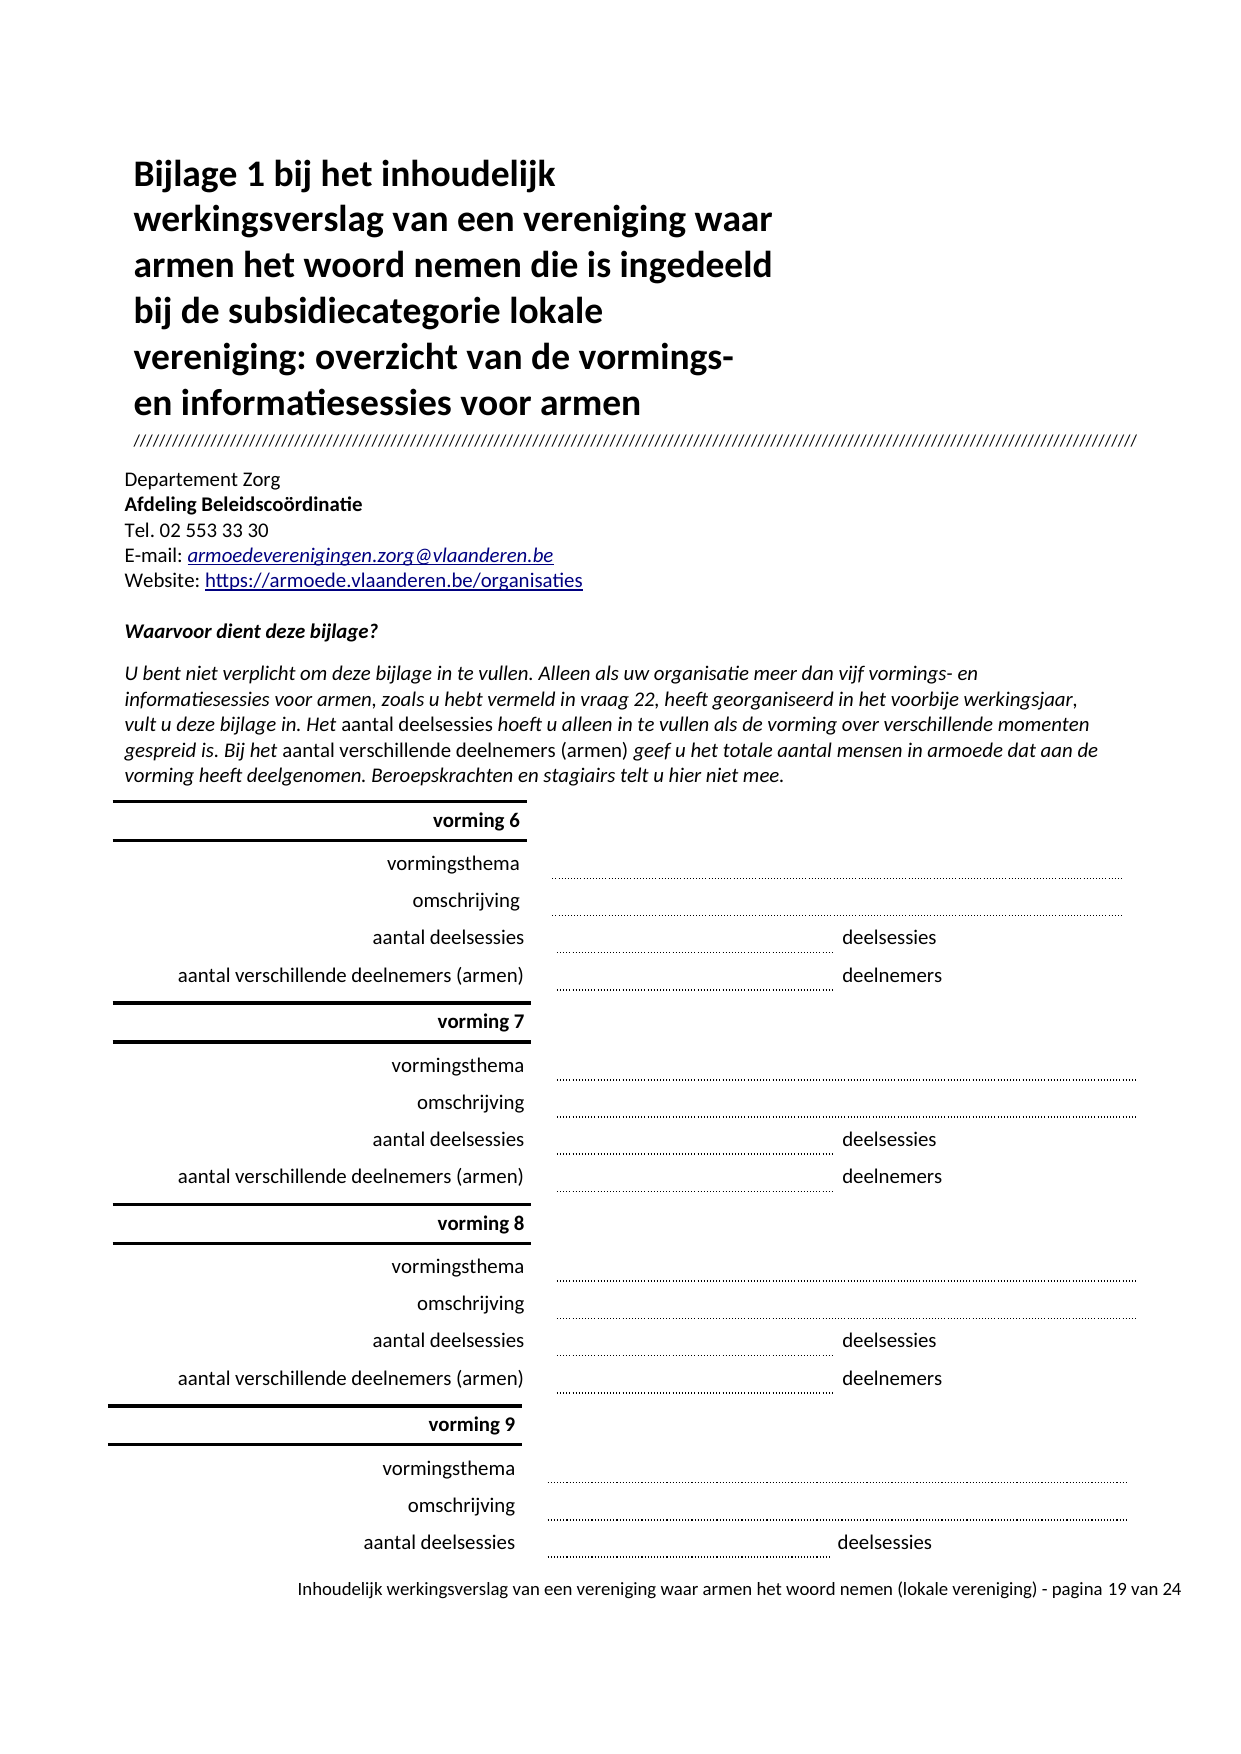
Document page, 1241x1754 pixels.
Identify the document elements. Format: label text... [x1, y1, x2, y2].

table_cell [59, 1482, 108, 1519]
table_cell vormingsthema [113, 1245, 531, 1280]
table_cell [552, 878, 1122, 915]
table_cell [527, 800, 552, 839]
table_cell [59, 1079, 112, 1116]
table_cell [527, 878, 552, 915]
table_cell [59, 1280, 112, 1318]
table_cell aantal verschillende deelnemers (armen) [113, 1153, 531, 1191]
table_cell [522, 1482, 548, 1519]
table_header [1122, 144, 1128, 466]
table_cell [557, 952, 835, 989]
table_cell [59, 1203, 112, 1242]
table_header [59, 144, 65, 466]
table_cell [65, 466, 117, 618]
table_header [1109, 144, 1115, 466]
table_cell Departement Zorg Afdeling Beleidscoördinatie Tel. 02 553 33 30 E-mail: armoedeverenigingen.zorg@vlaanderen.be Website: https://armoede.vlaanderen.be/organisaties [117, 466, 768, 618]
table_cell //////////////////////////////////////////////////////////////////////////////////////////////////////////////////////////////////////////////////////////// [124, 425, 769, 466]
table_cell [1115, 619, 1122, 788]
table_cell [1128, 1191, 1135, 1203]
table_cell [557, 1318, 835, 1355]
table_cell vormingsthema [108, 1446, 522, 1482]
table_cell aantal deelsessies [108, 1519, 522, 1556]
table_cell Waarvoor dient deze bijlage? U bent niet verplicht om deze bijlage in te vullen. Alleen als uw organisatie meer dan vijf vormings- en informatiesessies voor armen, zoals u hebt vermeld in vraag 22, heeft georganiseerd in het voorbije werkingsjaar, vult u deze bijlage in. Het aantal deelsessies hoeft u alleen in te vullen als de vorming over verschillende momenten gespreid is. Bij het aantal verschillende deelnemers (armen) geef u het totale aantal mensen in armoede dat aan de vorming heeft deelgenomen. Beroepskrachten en stagiairs telt u hier niet mee. [117, 619, 1115, 788]
table_cell [531, 1079, 557, 1116]
table_cell [59, 878, 112, 915]
table_cell [522, 1443, 548, 1482]
table_cell [531, 1318, 557, 1355]
table_cell [531, 952, 557, 989]
table_cell [1128, 989, 1135, 1001]
table_cell omschrijving [113, 878, 527, 915]
table_cell [527, 839, 552, 877]
table_cell [557, 1355, 835, 1392]
table_cell vormingsthema [113, 842, 527, 877]
table_cell [59, 619, 65, 788]
table_cell [1128, 839, 1135, 877]
table_cell vorming 7 [113, 1005, 531, 1040]
table_cell [557, 1001, 1135, 1040]
table_cell [1122, 619, 1128, 788]
table_header [65, 144, 117, 466]
table_cell [59, 1191, 1128, 1203]
table_cell [552, 839, 1122, 877]
table_cell [1128, 1443, 1135, 1482]
table_cell [552, 800, 1122, 839]
table_cell [1128, 1482, 1135, 1519]
table_cell [1122, 839, 1128, 877]
table_header [758, 262, 765, 274]
table_cell [1122, 878, 1128, 915]
table_cell [548, 1443, 1128, 1482]
table_cell deelsessies [835, 1318, 1135, 1355]
table_cell [531, 1040, 557, 1079]
table_cell [557, 1040, 1135, 1079]
table_cell [1009, 466, 1109, 618]
table_cell vorming 6 [113, 803, 527, 839]
table_cell aantal deelsessies [113, 915, 531, 952]
table_cell [548, 1482, 1128, 1519]
table_cell deelsessies [830, 1519, 1128, 1556]
table_cell [548, 1519, 830, 1556]
table_cell aantal deelsessies [113, 1318, 531, 1355]
table_cell [1122, 466, 1128, 618]
table_cell [1128, 1404, 1135, 1443]
table_cell [1128, 466, 1135, 618]
table_cell [557, 1153, 835, 1191]
table_cell [1128, 878, 1135, 915]
table_cell [59, 1318, 112, 1355]
table_cell [531, 1116, 557, 1153]
table_cell [1128, 788, 1135, 800]
table_cell [59, 1116, 112, 1153]
table_cell [522, 1519, 548, 1556]
table_cell [59, 1040, 112, 1079]
table_cell omschrijving [113, 1280, 531, 1318]
table_cell [531, 1203, 557, 1242]
table_cell [1128, 619, 1135, 788]
table_header [1128, 144, 1135, 466]
table_cell [59, 1242, 112, 1280]
table_cell [557, 1116, 835, 1153]
table_header [769, 144, 1008, 466]
table_cell [59, 915, 112, 952]
table_cell [548, 1404, 1128, 1443]
table_cell [557, 1203, 1135, 1242]
table_cell deelnemers [835, 952, 1135, 989]
table_cell aantal verschillende deelnemers (armen) [113, 952, 531, 989]
table_cell [1109, 788, 1115, 800]
table_cell deelsessies [835, 915, 1135, 952]
table_cell [59, 952, 112, 989]
table_cell [531, 915, 557, 952]
table_cell [59, 788, 1109, 800]
table_header [1009, 144, 1109, 466]
table_cell vorming 9 [108, 1408, 522, 1443]
table_cell [531, 1355, 557, 1392]
table_cell [59, 1355, 112, 1392]
table_cell [531, 1001, 557, 1040]
table_cell [531, 1280, 557, 1318]
table_cell deelnemers [835, 1355, 1135, 1392]
table_cell [1122, 788, 1128, 800]
table_cell [59, 1443, 108, 1482]
table_cell [557, 915, 835, 952]
table_cell deelsessies [835, 1116, 1135, 1153]
table_cell vormingsthema [113, 1044, 531, 1079]
table_header Bijlage 1 bij het inhoudelijk werkingsverslag van een vereniging waar armen het woord nemen die is ingedeeld bij de subsidiecategorie lokale vereniging: overzicht van de vormings- en informatiesessies voor armen [124, 144, 769, 424]
table_cell [1128, 800, 1135, 839]
table_cell [1115, 788, 1122, 800]
table_cell [59, 1153, 112, 1191]
table_cell [557, 1280, 1135, 1318]
table_cell omschrijving [108, 1482, 522, 1519]
table_cell [59, 1001, 112, 1040]
table_cell [59, 989, 1128, 1001]
table_cell [1115, 466, 1122, 618]
table_cell [59, 1392, 1128, 1404]
table_cell [531, 1153, 557, 1191]
table_cell [65, 619, 117, 788]
table_cell [59, 466, 65, 618]
table_header [117, 144, 768, 466]
table_cell vorming 8 [113, 1206, 531, 1242]
table_cell omschrijving [113, 1079, 531, 1116]
table_cell [59, 1519, 108, 1556]
table_cell [531, 1242, 557, 1280]
table_cell aantal deelsessies [113, 1116, 531, 1153]
table_cell [522, 1404, 548, 1443]
table_cell [769, 466, 1008, 618]
table_cell [59, 800, 112, 839]
table_header [1115, 144, 1122, 466]
table_cell [59, 839, 112, 877]
table_cell deelnemers [835, 1153, 1135, 1191]
table_cell aantal verschillende deelnemers (armen) [113, 1355, 531, 1392]
table_cell [1109, 466, 1115, 618]
table_cell [1128, 1519, 1135, 1556]
table_cell [59, 1404, 108, 1443]
table_cell [557, 1079, 1135, 1116]
table_cell [1128, 1392, 1135, 1404]
table_cell [1122, 800, 1128, 839]
table_cell [557, 1242, 1135, 1280]
